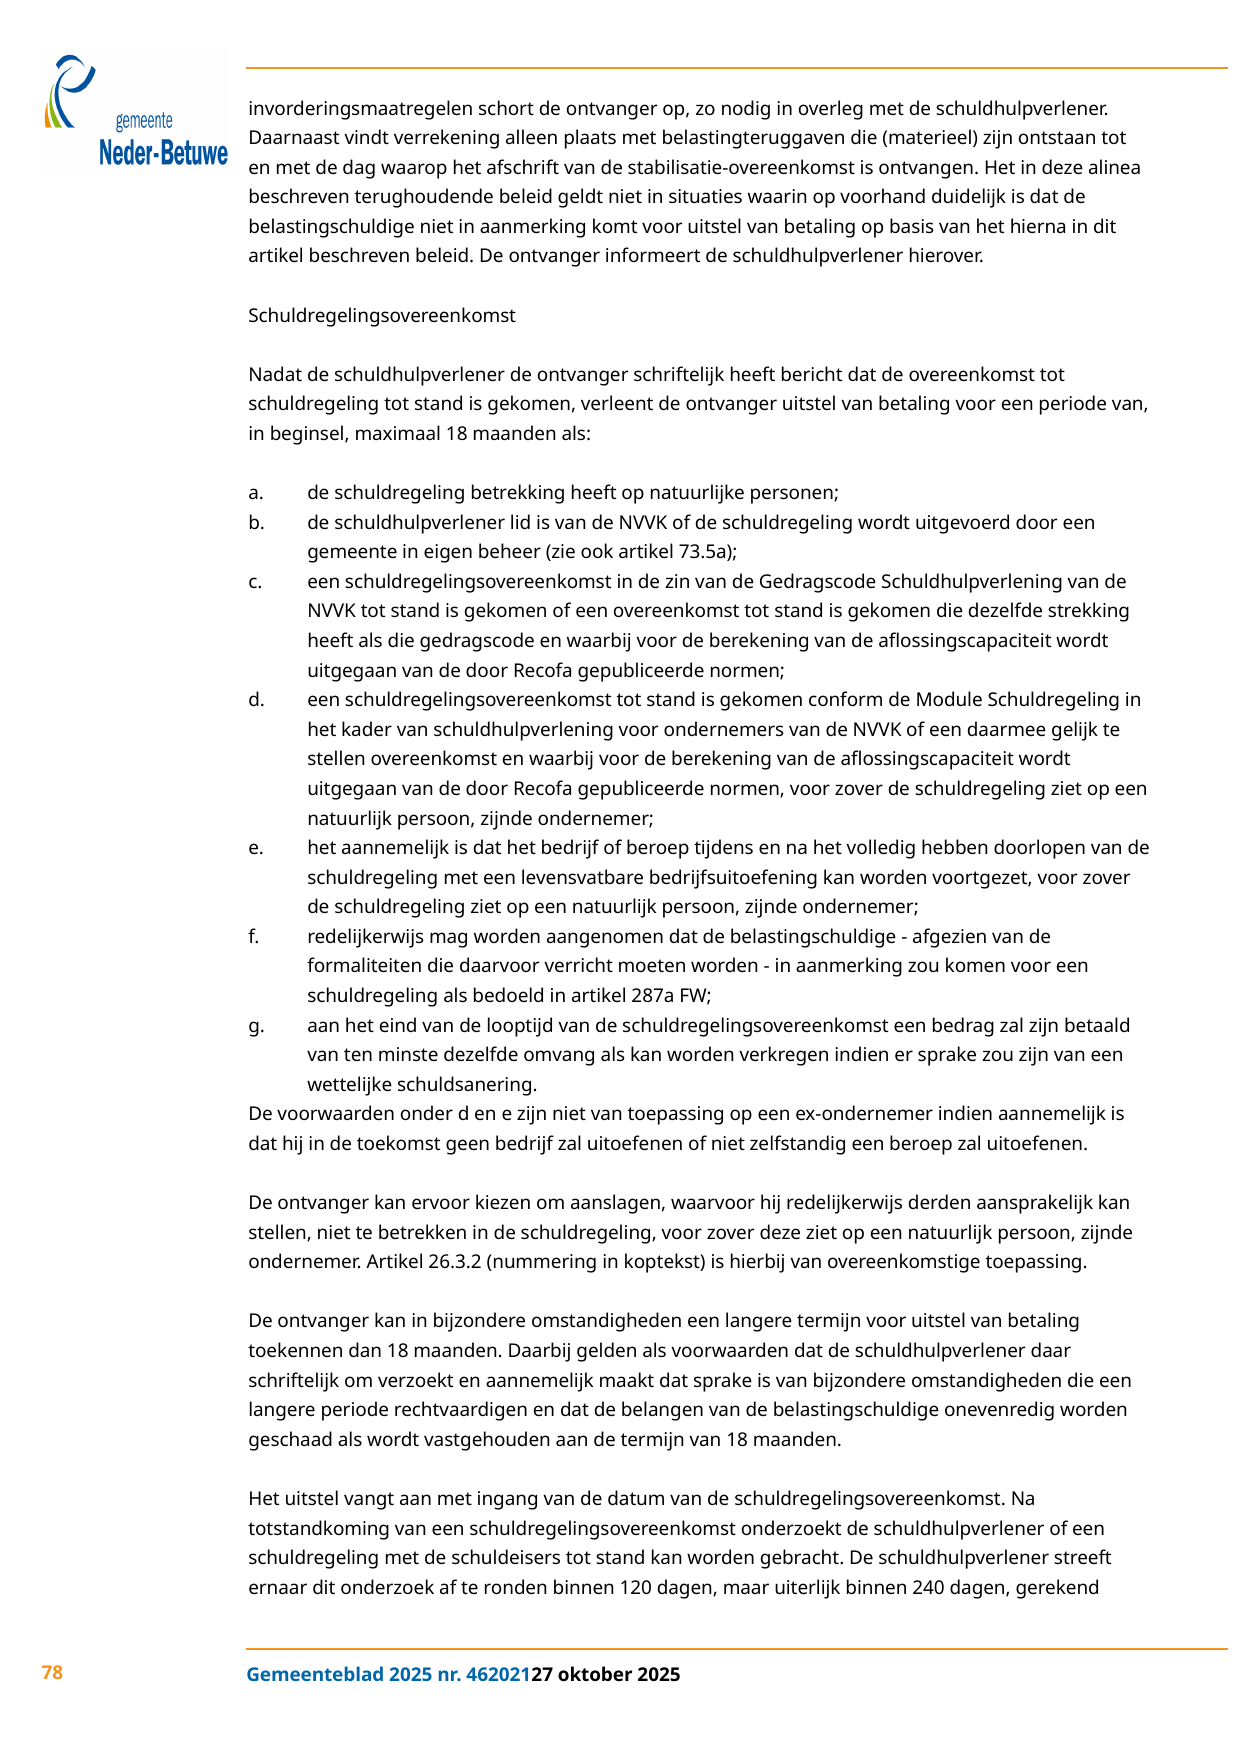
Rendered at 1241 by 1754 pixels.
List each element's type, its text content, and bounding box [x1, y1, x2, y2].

text Het uitstel vangt aan met ingang van de datum van de schuldregelingsovereenkomst. Na totstandkoming van een schuldregelingsovereenkomst onderzoekt de schuldhulpverlener of een schuldregeling met de schuldeisers tot stand kan worden gebracht. De schuldhulpverlener streeft ernaar dit onderzoek af te ronden binnen 120 dagen, maar uiterlijk binnen 240 dagen, gerekend [248, 1485, 1152, 1600]
list de schuldhulpverlener lid is van de NVVK of de schuldregeling wordt uitgevoerd door een gemeente in eigen beheer (zie ook artikel 73.5a); [248, 509, 1152, 564]
picture [41, 47, 231, 172]
text De ontvanger kan in bijzondere omstandigheden een langere termijn voor uitstel van betaling toekennen dan 18 maanden. Daarbij gelden als voorwaarden dat de schuldhulpverlener daar schriftelijk om verzoekt en aannemelijk maakt dat sprake is van bijzondere omstandigheden die een langere periode rechtvaardigen en dat de belangen van de belastingschuldige onevenredig worden geschaad als wordt vastgehouden aan de termijn van 18 maanden. [248, 1308, 1152, 1452]
text Nadat de schuldhulpverlener de ontvanger schriftelijk heeft bericht dat de overeenkomst tot schuldregeling tot stand is gekomen, verleent de ontvanger uitstel van betaling voor een periode van, in beginsel, maximaal 18 maanden als: [248, 361, 1152, 446]
text Schuldregelingsovereenkomst [248, 302, 1152, 328]
list een schuldregelingsovereenkomst in de zin van de Gedragscode Schuldhulpverlening van de NVVK tot stand is gekomen of een overeenkomst tot stand is gekomen die dezelfde strekking heeft als die gedragscode en waarbij voor de berekening van de aflossingscapaciteit wordt uitgegaan van de door Recofa gepubliceerde normen; [248, 568, 1152, 683]
list redelijkerwijs mag worden aangenomen dat de belastingschuldige - afgezien van de formaliteiten die daarvoor verricht moeten worden - in aanmerking zou komen voor een schuldregeling als bedoeld in artikel 287a FW; [248, 923, 1152, 1008]
list een schuldregelingsovereenkomst tot stand is gekomen conform de Module Schuldregeling in het kader van schuldhulpverlening voor ondernemers van de NVVK of een daarmee gelijk te stellen overeenkomst en waarbij voor de berekening van de aflossingscapaciteit wordt uitgegaan van de door Recofa gepubliceerde normen, voor zover de schuldregeling ziet op een natuurlijk persoon, zijnde ondernemer; [248, 686, 1152, 831]
list het aannemelijk is dat het bedrijf of beroep tijdens en na het volledig hebben doorlopen van de schuldregeling met een levensvatbare bedrijfsuitoefening kan worden voortgezet, voor zover de schuldregeling ziet op een natuurlijk persoon, zijnde ondernemer; [248, 834, 1152, 919]
text De ontvanger kan ervoor kiezen om aanslagen, waarvoor hij redelijkerwijs derden aansprakelijk kan stellen, niet te betrekken in de schuldregeling, voor zover deze ziet op een natuurlijk persoon, zijnde ondernemer. Artikel 26.3.2 (nummering in koptekst) is hierbij van overeenkomstige toepassing. [248, 1189, 1152, 1274]
text De voorwaarden onder d en e zijn niet van toepassing op een ex-ondernemer indien aannemelijk is dat hij in de toekomst geen bedrijf zal uitoefenen of niet zelfstandig een beroep zal uitoefenen. [248, 1101, 1152, 1156]
list de schuldregeling betrekking heeft op natuurlijke personen; [248, 479, 1152, 505]
list aan het eind van de looptijd van de schuldregelingsovereenkomst een bedrag zal zijn betaald van ten minste dezelfde omvang als kan worden verkregen indien er sprake zou zijn van een wettelijke schuldsanering. [248, 1012, 1152, 1097]
text invorderingsmaatregelen schort de ontvanger op, zo nodig in overleg met de schuldhulpverlener. Daarnaast vindt verrekening alleen plaats met belastingteruggaven die (materieel) zijn ontstaan tot en met de dag waarop het afschrift van de stabilisatie-overeenkomst is ontvangen. Het in deze alinea beschreven terughoudende beleid geldt niet in situaties waarin op voorhand duidelijk is dat de belastingschuldige niet in aanmerking komt voor uitstel van betaling op basis van het hierna in dit artikel beschreven beleid. De ontvanger informeert de schuldhulpverlener hierover. [248, 95, 1152, 268]
